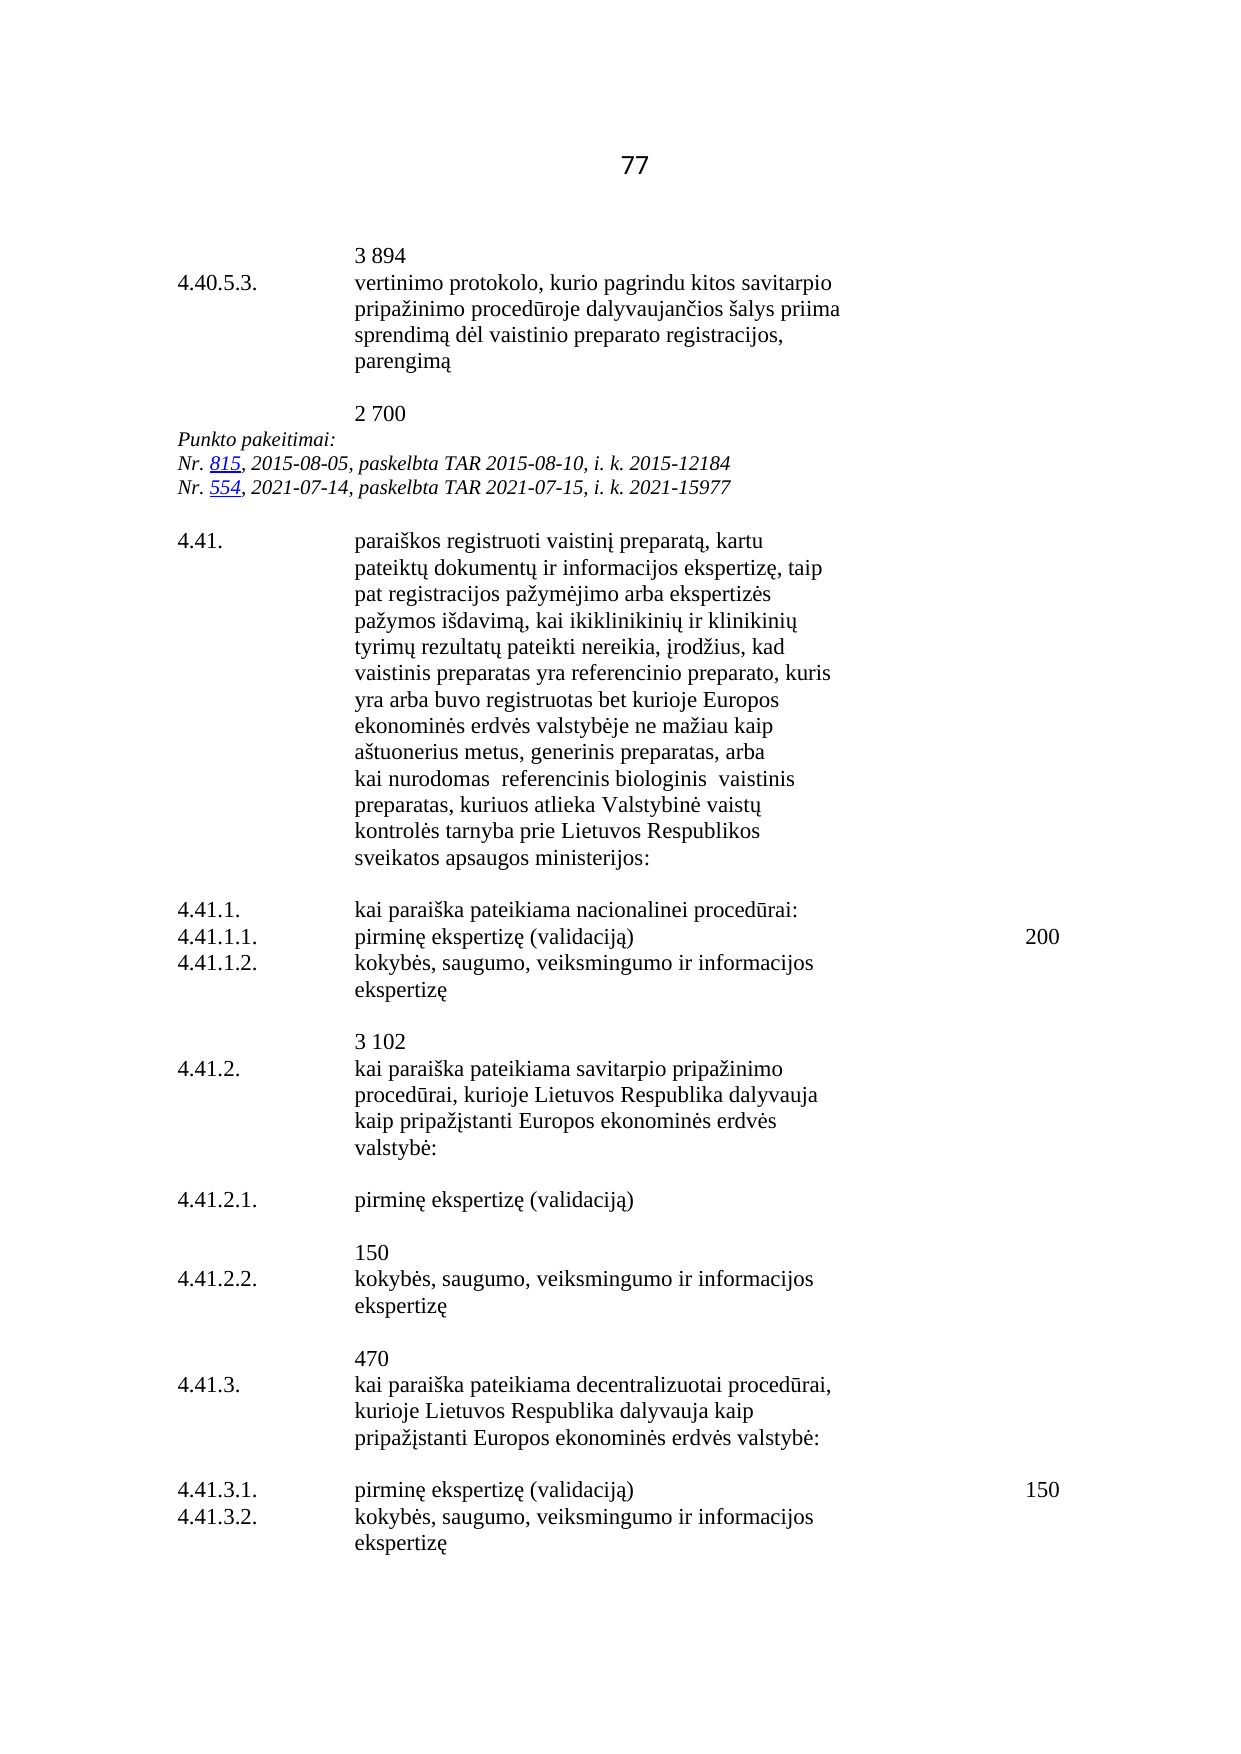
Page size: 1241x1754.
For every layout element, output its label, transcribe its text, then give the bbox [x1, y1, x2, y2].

text 4.41.1.2. kokybės, saugumo, veiksmingumo ir informacijos ekspertizę 3 102 [177, 949, 841, 1055]
text 4.41.2.2. kokybės, saugumo, veiksmingumo ir informacijos ekspertizę 470 [177, 1266, 841, 1371]
text 4.41.2. kai paraiška pateikiama savitarpio pripažinimo procedūrai, kurioje Lietuvos Respublika dalyvauja kaip pripažįstanti Europos ekonominės erdvės valstybė: [177, 1055, 841, 1186]
text Nr. 815, 2015-08-05, paskelbta TAR 2015-08-10, i. k. 2015-12184 [177, 451, 1092, 475]
text Punkto pakeitimai: [177, 427, 1092, 451]
text 4.41.2.1. pirminę ekspertizę (validaciją) 150 [177, 1186, 841, 1266]
text 4.41.3.1. pirminę ekspertizę (validaciją) 150 [177, 1476, 1092, 1503]
text 3 894 [177, 216, 841, 268]
text 4.41. paraiškos registruoti vaistinį preparatą, kartu pateiktų dokumentų ir informacijos ekspertizę, taip pat registracijos pažymėjimo arba ekspertizės pažymos išdavimą, kai ikiklinikinių ir klinikinių tyrimų rezultatų pateikti nereikia, įrodžius, kad vaistinis preparatas yra referencinio preparato, kuris yra arba buvo registruotas bet kurioje Europos ekonominės erdvės valstybėje ne mažiau kaip aštuonerius metus, generinis preparatas, arba kai nurodomas referencinis biologinis vaistinis preparatas, kuriuos atlieka Valstybinė vaistų kontrolės tarnyba prie Lietuvos Respublikos sveikatos apsaugos ministerijos: [177, 528, 841, 897]
text Nr. 554, 2021-07-14, paskelbta TAR 2021-07-15, i. k. 2021-15977 [177, 475, 1092, 499]
text 4.40.5.3. vertinimo protokolo, kurio pagrindu kitos savitarpio pripažinimo procedūroje dalyvaujančios šalys priima sprendimą dėl vaistinio preparato registracijos, parengimą 2 700 [177, 268, 841, 427]
text 4.41.1.1. pirminę ekspertizę (validaciją) 200 [177, 923, 1092, 949]
text 4.41.3.2. kokybės, saugumo, veiksmingumo ir informacijos ekspertizę [177, 1503, 841, 1555]
text 4.41.3. kai paraiška pateikiama decentralizuotai procedūrai, kurioje Lietuvos Respublika dalyvauja kaip pripažįstanti Europos ekonominės erdvės valstybė: [177, 1371, 841, 1476]
text 4.41.1. kai paraiška pateikiama nacionalinei procedūrai: [177, 897, 1092, 923]
